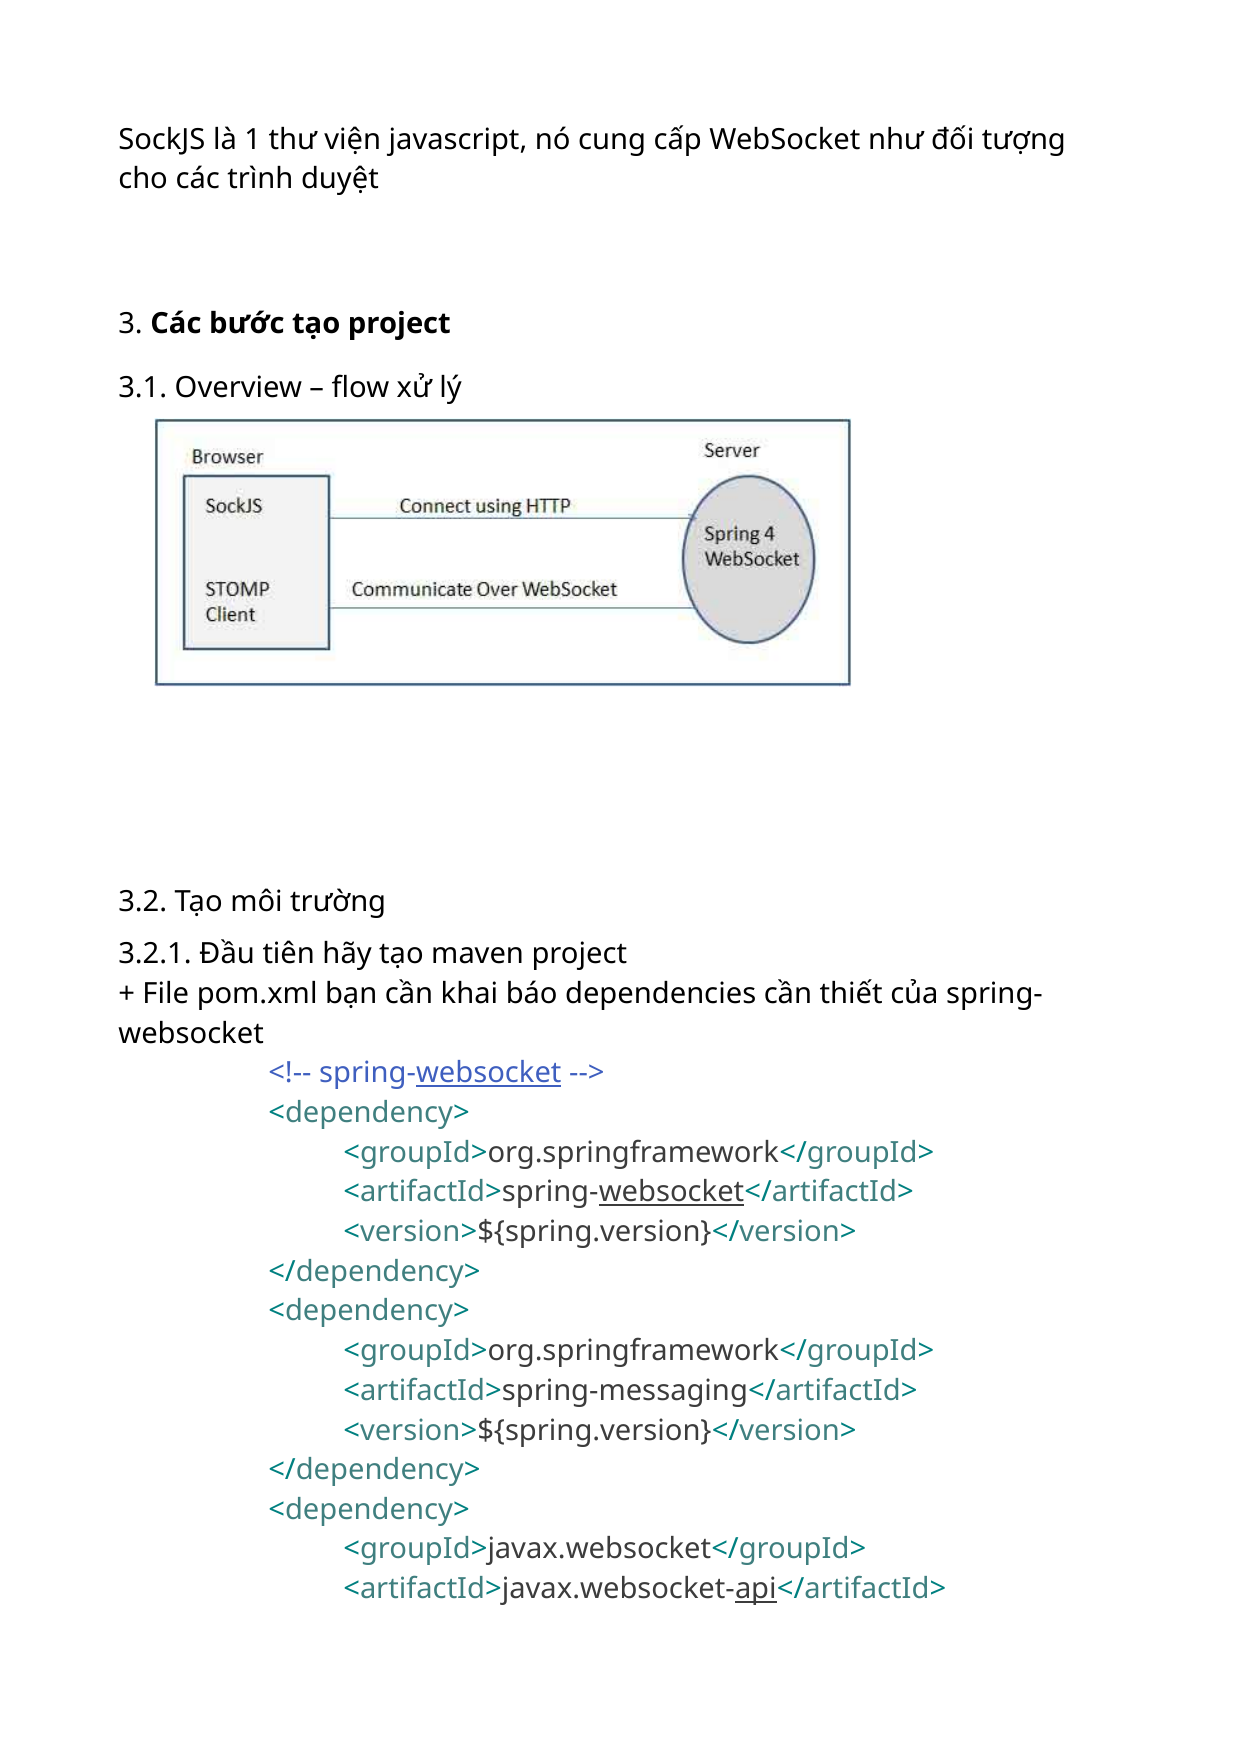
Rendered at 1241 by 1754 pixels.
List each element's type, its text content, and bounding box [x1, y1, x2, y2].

subtitle 3.1. Overview – flow xử lý [118, 367, 1122, 406]
text </dependency> [118, 1448, 1122, 1488]
text <artifactId>spring-messaging</artifactId> [118, 1369, 1122, 1409]
text </dependency> [118, 1250, 1122, 1290]
picture [154, 418, 852, 687]
subtitle 3.2. Tạo môi trường [118, 880, 1122, 920]
text <version>${spring.version}</version> [118, 1409, 1122, 1448]
text <artifactId>javax.websocket-api</artifactId> [118, 1567, 1122, 1607]
text + File pom.xml bạn cần khai báo dependencies cần thiết của spring-websocket <!-- spring-websocket --> [118, 972, 1122, 1091]
text <version>${spring.version}</version> [118, 1210, 1122, 1250]
text SockJS là 1 thư viện javascript, nó cung cấp WebSocket như đối tượng cho các trình duyệt [118, 118, 1122, 197]
text <groupId>org.springframework</groupId> [118, 1329, 1122, 1369]
text <groupId>javax.websocket</groupId> [118, 1528, 1122, 1567]
text 3.2.1. Đầu tiên hãy tạo maven project [118, 932, 1122, 972]
text <dependency> [118, 1488, 1122, 1528]
text <dependency> [118, 1091, 1122, 1131]
text <groupId>org.springframework</groupId> [118, 1131, 1122, 1171]
subtitle 3. Các bước tạo project [118, 302, 1122, 342]
text <artifactId>spring-websocket</artifactId> [118, 1171, 1122, 1210]
text <dependency> [118, 1290, 1122, 1329]
